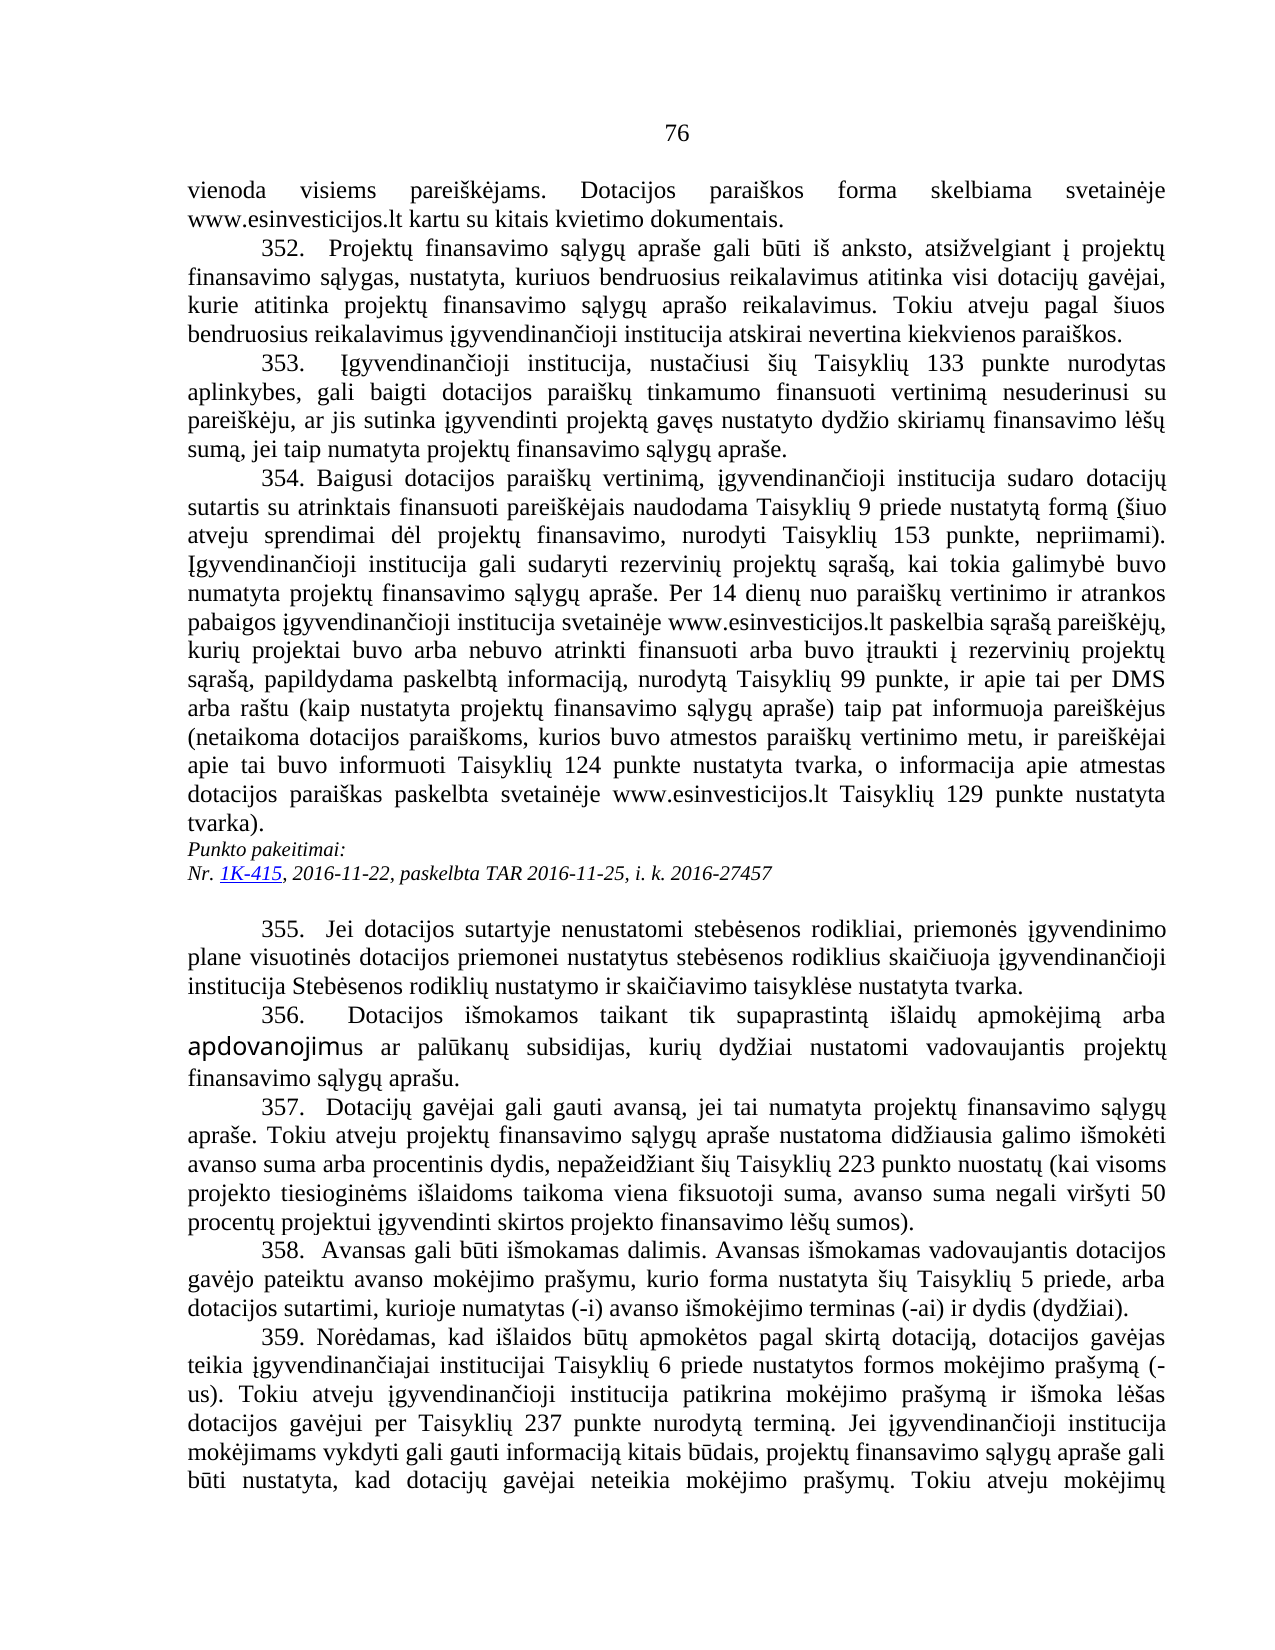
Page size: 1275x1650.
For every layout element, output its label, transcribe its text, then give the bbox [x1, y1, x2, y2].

text Punkto pakeitimai: [187, 837, 1167, 861]
text 357. Dotacijų gavėjai gali gauti avansą, jei tai numatyta projektų finansavimo sąlygų apraše. Tokiu atveju projektų finansavimo sąlygų apraše nustatoma didžiausia galimo išmokėti avanso suma arba procentinis dydis, nepažeidžiant šių Taisyklių 223 punkto nuostatų (kai visoms projekto tiesioginėms išlaidoms taikoma viena fiksuotoji suma, avanso suma negali viršyti 50 procentų projektui įgyvendinti skirtos projekto finansavimo lėšų sumos). [187, 1092, 1167, 1235]
text 355. Jei dotacijos sutartyje nenustatomi stebėsenos rodikliai, priemonės įgyvendinimo plane visuotinės dotacijos priemonei nustatytus stebėsenos rodiklius skaičiuoja įgyvendinančioji institucija Stebėsenos rodiklių nustatymo ir skaičiavimo taisyklėse nustatyta tvarka. [187, 914, 1167, 1000]
text Nr. 1K-415, 2016-11-22, paskelbta TAR 2016-11-25, i. k. 2016-27457 [187, 861, 1167, 885]
text 358. Avansas gali būti išmokamas dalimis. Avansas išmokamas vadovaujantis dotacijos gavėjo pateiktu avanso mokėjimo prašymu, kurio forma nustatyta šių Taisyklių 5 priede, arba dotacijos sutartimi, kurioje numatytas (-i) avanso išmokėjimo terminas (-ai) ir dydis (dydžiai). [187, 1235, 1167, 1322]
text 353. Įgyvendinančioji institucija, nustačiusi šių Taisyklių 133 punkte nurodytas aplinkybes, gali baigti dotacijos paraiškų tinkamumo finansuoti vertinimą nesuderinusi su pareiškėju, ar jis sutinka įgyvendinti projektą gavęs nustatyto dydžio skiriamų finansavimo lėšų sumą, jei taip numatyta projektų finansavimo sąlygų apraše. [187, 348, 1167, 463]
text 354. Baigusi dotacijos paraiškų vertinimą, įgyvendinančioji institucija sudaro dotacijų sutartis su atrinktais finansuoti pareiškėjais naudodama Taisyklių 9 priede nustatytą formą (šiuo atveju sprendimai dėl projektų finansavimo, nurodyti Taisyklių 153 punkte, nepriimami). Įgyvendinančioji institucija gali sudaryti rezervinių projektų sąrašą, kai tokia galimybė buvo numatyta projektų finansavimo sąlygų apraše. Per 14 dienų nuo paraiškų vertinimo ir atrankos pabaigos įgyvendinančioji institucija svetainėje www.esinvesticijos.lt paskelbia sąrašą pareiškėjų, kurių projektai buvo arba nebuvo atrinkti finansuoti arba buvo įtraukti į rezervinių projektų sąrašą, papildydama paskelbtą informaciją, nurodytą Taisyklių 99 punkte, ir apie tai per DMS arba raštu (kaip nustatyta projektų finansavimo sąlygų apraše) taip pat informuoja pareiškėjus (netaikoma dotacijos paraiškoms, kurios buvo atmestos paraiškų vertinimo metu, ir pareiškėjai apie tai buvo informuoti Taisyklių 124 punkte nustatyta tvarka, o informacija apie atmestas dotacijos paraiškas paskelbta svetainėje www.esinvesticijos.lt Taisyklių 129 punkte nustatyta tvarka). [187, 463, 1167, 837]
text vienoda visiems pareiškėjams. Dotacijos paraiškos forma skelbiama svetainėje www.esinvesticijos.lt kartu su kitais kvietimo dokumentais. [187, 176, 1167, 233]
text 352. Projektų finansavimo sąlygų apraše gali būti iš anksto, atsižvelgiant į projektų finansavimo sąlygas, nustatyta, kuriuos bendruosius reikalavimus atitinka visi dotacijų gavėjai, kurie atitinka projektų finansavimo sąlygų aprašo reikalavimus. Tokiu atveju pagal šiuos bendruosius reikalavimus įgyvendinančioji institucija atskirai nevertina kiekvienos paraiškos. [187, 233, 1167, 348]
text 356. Dotacijos išmokamos taikant tik supaprastintą išlaidų apmokėjimą arba apdovanojimus ar palūkanų subsidijas, kurių dydžiai nustatomi vadovaujantis projektų finansavimo sąlygų aprašu. [187, 1000, 1167, 1092]
text 359. Norėdamas, kad išlaidos būtų apmokėtos pagal skirtą dotaciją, dotacijos gavėjas teikia įgyvendinančiajai institucijai Taisyklių 6 priede nustatytos formos mokėjimo prašymą (-us). Tokiu atveju įgyvendinančioji institucija patikrina mokėjimo prašymą ir išmoka lėšas dotacijos gavėjui per Taisyklių 237 punkte nurodytą terminą. Jei įgyvendinančioji institucija mokėjimams vykdyti gali gauti informaciją kitais būdais, projektų finansavimo sąlygų apraše gali būti nustatyta, kad dotacijų gavėjai neteikia mokėjimo prašymų. Tokiu atveju mokėjimų [187, 1322, 1167, 1494]
